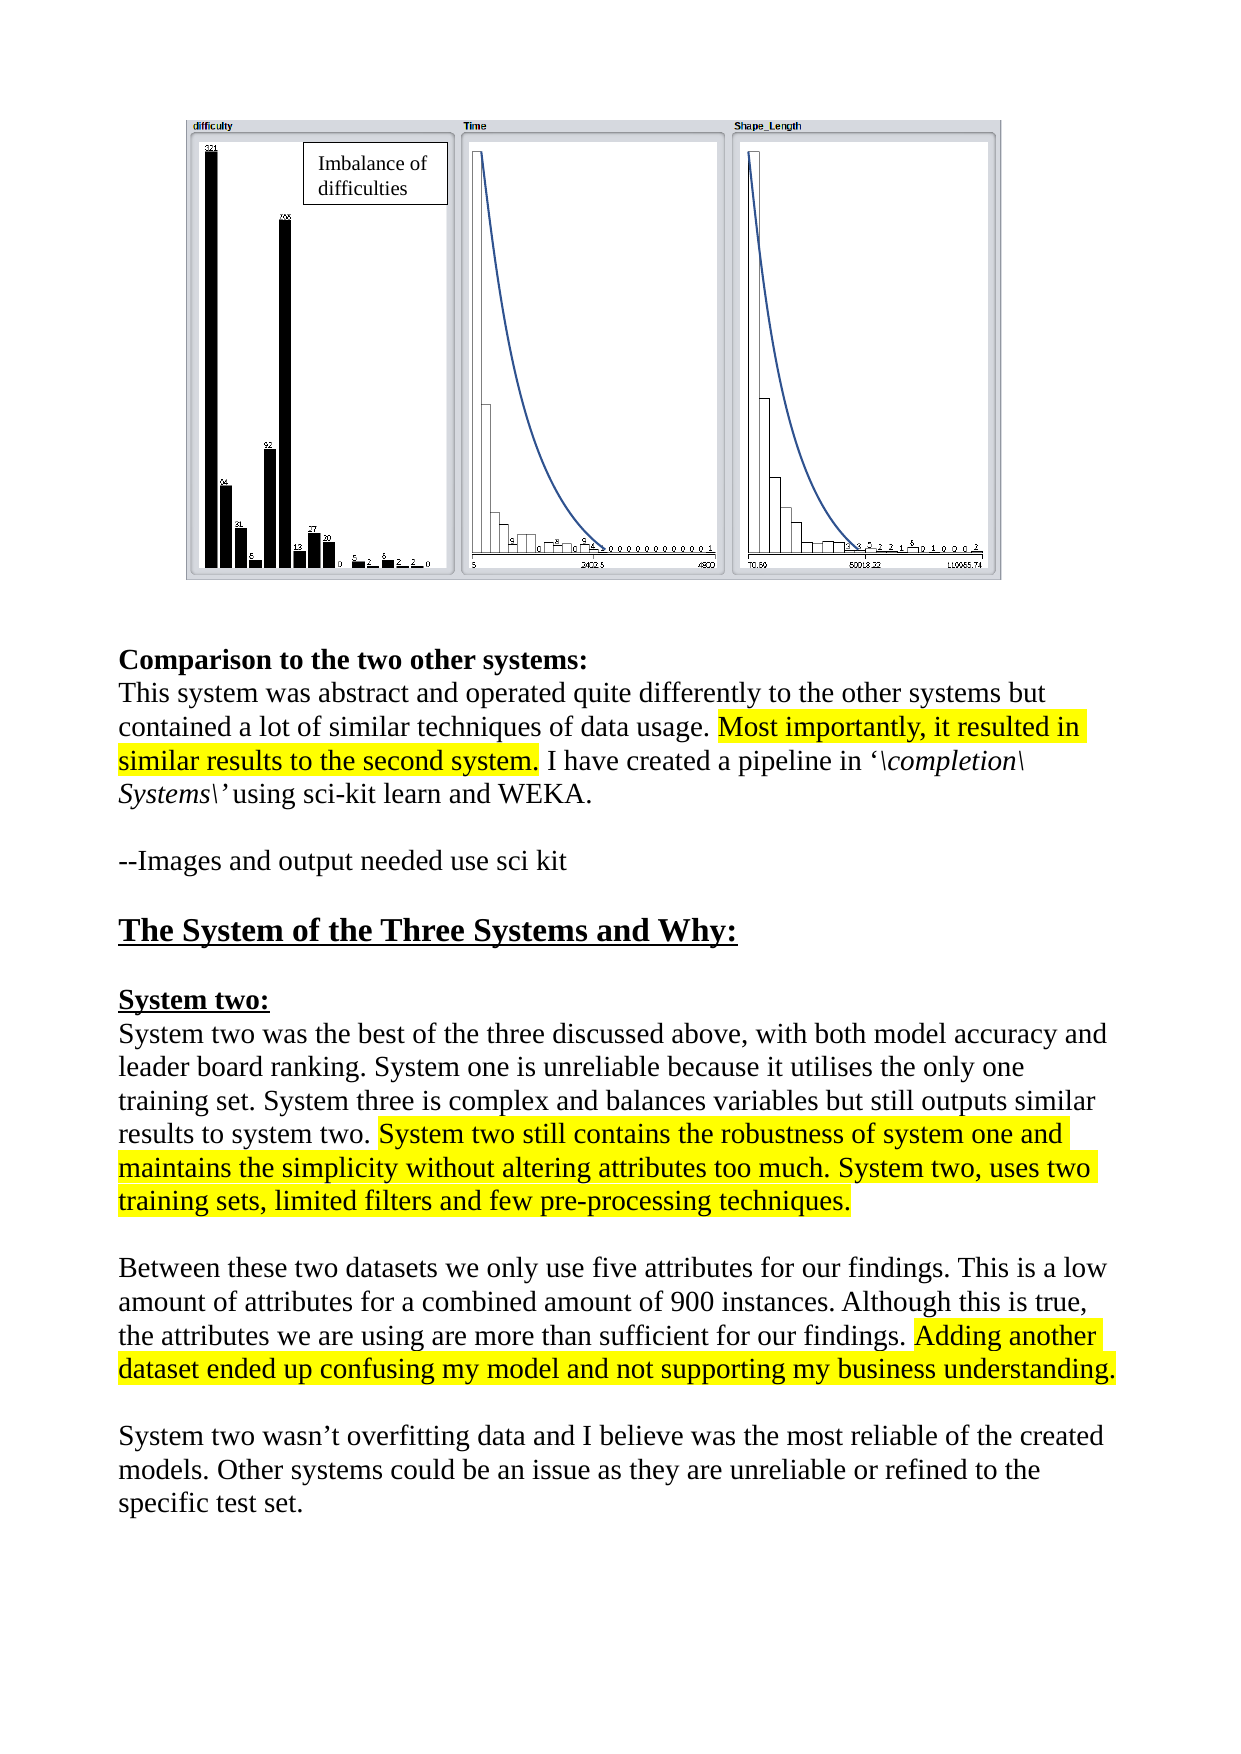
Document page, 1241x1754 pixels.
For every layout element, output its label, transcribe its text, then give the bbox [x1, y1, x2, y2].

text The System of the Three Systems and Why: [118, 910, 1122, 949]
text System two wasn’t overfitting data and I believe was the most reliable of the created models. Other systems could be an issue as they are unreliable or refined to the specific test set. [118, 1418, 1122, 1519]
text System two: [118, 982, 1122, 1016]
text Between these two datasets we only use five attributes for our findings. This is a low amount of attributes for a combined amount of 900 instances. Although this is true, the attributes we are using are more than sufficient for our findings. Adding another dataset ended up confusing my model and not supporting my business understanding. [118, 1251, 1122, 1385]
text Comparison to the two other systems: [118, 642, 1122, 676]
text Systems\’ using sci-kit learn and WEKA. [118, 776, 1122, 810]
text --Images and output needed use sci kit [118, 843, 1122, 877]
text System two was the best of the three discussed above, with both model accuracy and leader board ranking. System one is unreliable because it utilises the only one training set. System three is complex and balances variables but still outputs similar results to system two. System two still contains the robustness of system one and maintains the simplicity without altering attributes too much. System two, uses two training sets, limited filters and few pre-processing techniques. [118, 1016, 1122, 1217]
text This system was abstract and operated quite differently to the other systems but contained a lot of similar techniques of data usage. Most importantly, it resulted in similar results to the second system. I have created a pipeline in ‘\completion\ [118, 676, 1122, 776]
